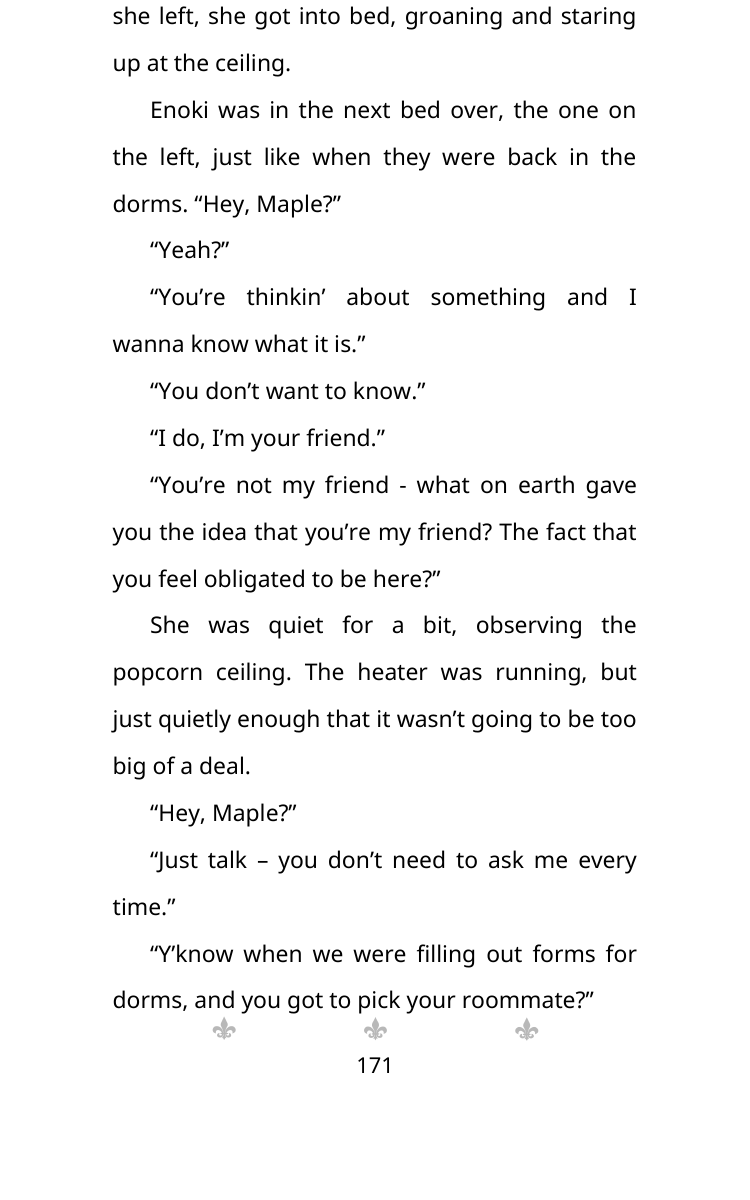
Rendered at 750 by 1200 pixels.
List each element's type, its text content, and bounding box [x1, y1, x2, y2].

text “Y’know when we were filling out forms for dorms, and you got to pick your roommate?” [112, 937, 637, 1016]
text “Just talk – you don’t need to ask me every time.” [112, 844, 637, 922]
text “You’re not my friend - what on earth gave you the idea that you’re my friend? The fact that you feel obligated to be here?” [112, 469, 637, 594]
text “You’re thinkin’ about something and I wanna know what it is.” [112, 281, 637, 359]
text “Hey, Maple?” [112, 797, 637, 828]
text She was quiet for a bit, observing the popcorn ceiling. The heater was running, but just quietly enough that it wasn’t going to be too big of a deal. [112, 609, 637, 781]
text “Yeah?” [112, 234, 637, 266]
text “You don’t want to know.” [112, 375, 637, 406]
text Enoki was in the next bed over, the one on the left, just like when they were back in the dorms. “Hey, Maple?” [112, 94, 637, 219]
text “I do, I’m your friend.” [112, 422, 637, 453]
text she left, she got into bed, groaning and staring up at the ceiling. [112, 0, 637, 78]
